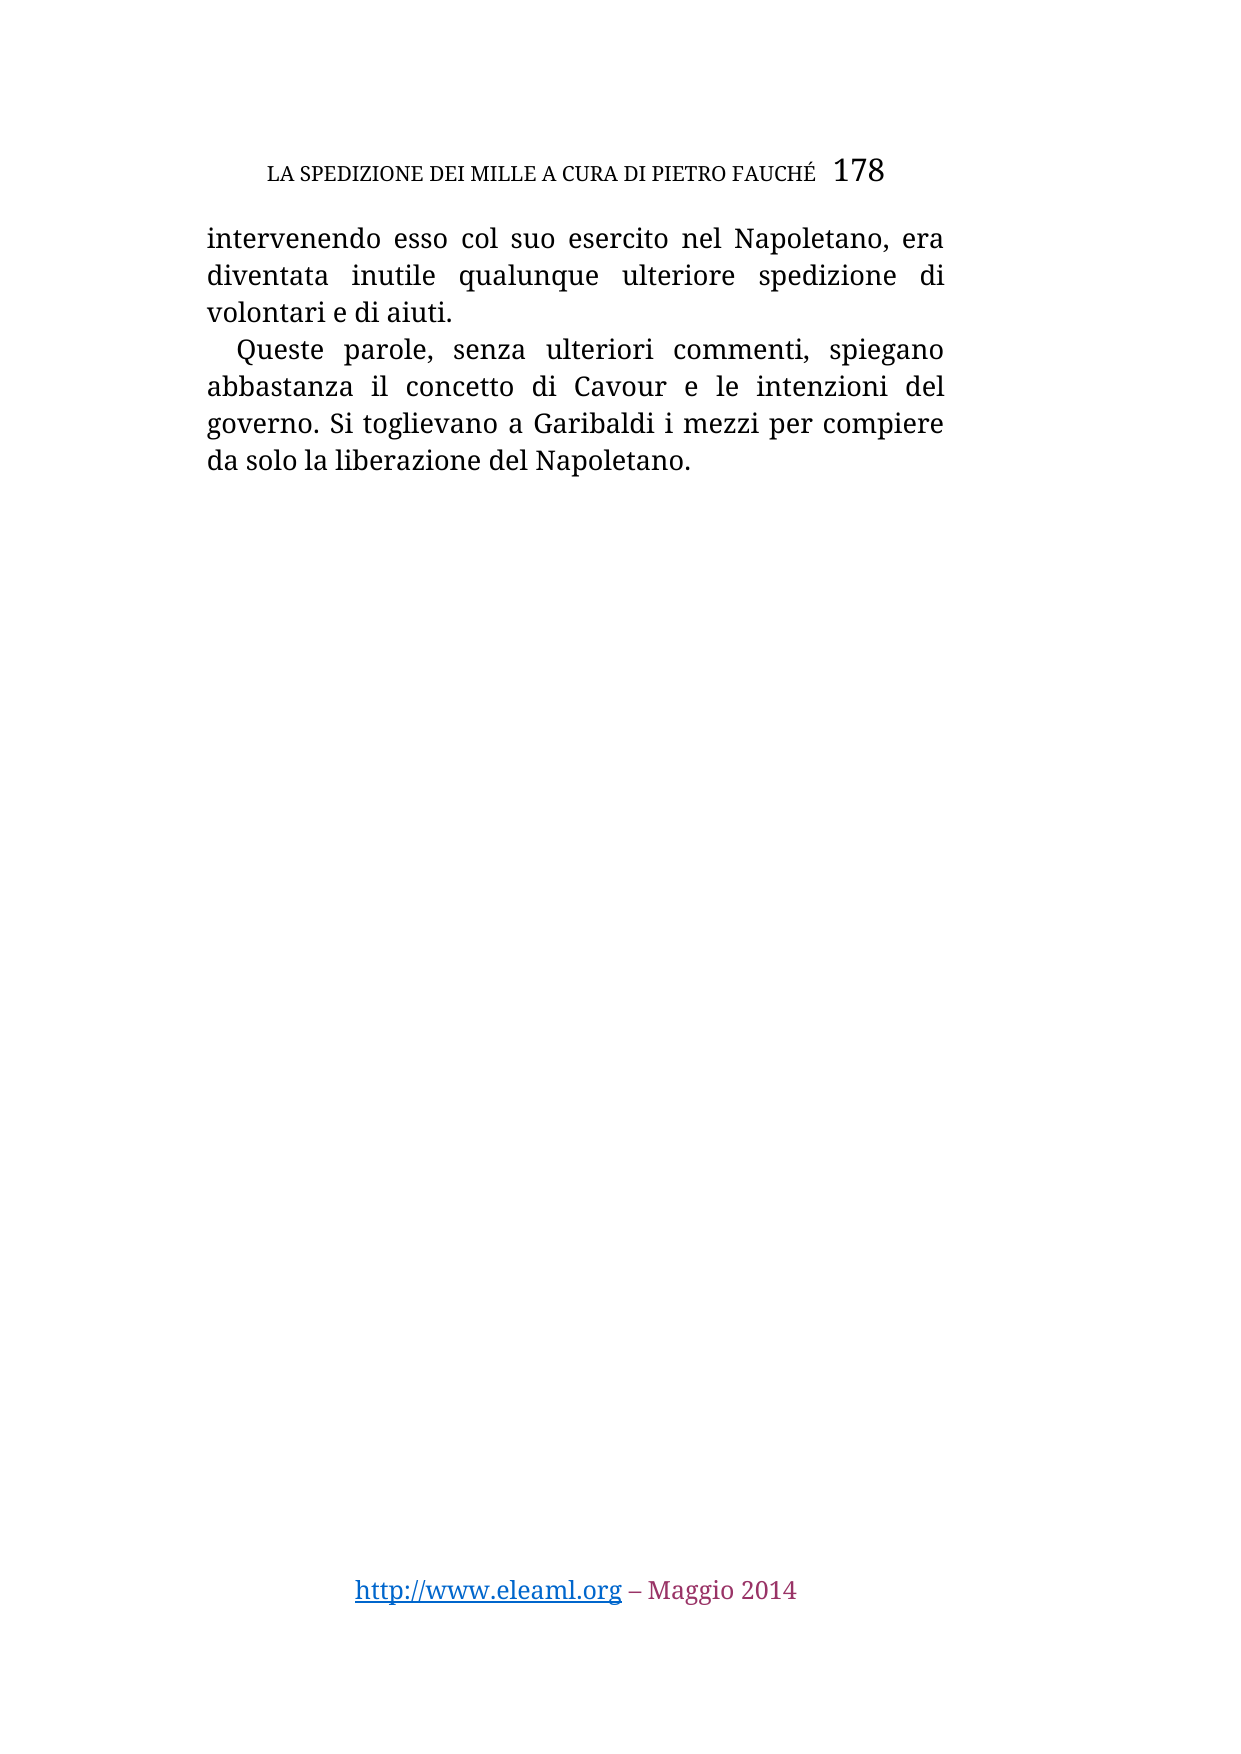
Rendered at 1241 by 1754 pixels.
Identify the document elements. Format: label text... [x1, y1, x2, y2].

text intervenendo esso col suo esercito nel Napoletano, era diventata inutile qualunque ulteriore spedizione di volontari e di aiuti. [207, 220, 945, 330]
text Queste parole, senza ulteriori commenti, spiegano abbastanza il concetto di Cavour e le intenzioni del governo. Si toglievano a Garibaldi i mezzi per compiere da solo la liberazione del Napoletano. [207, 330, 945, 478]
